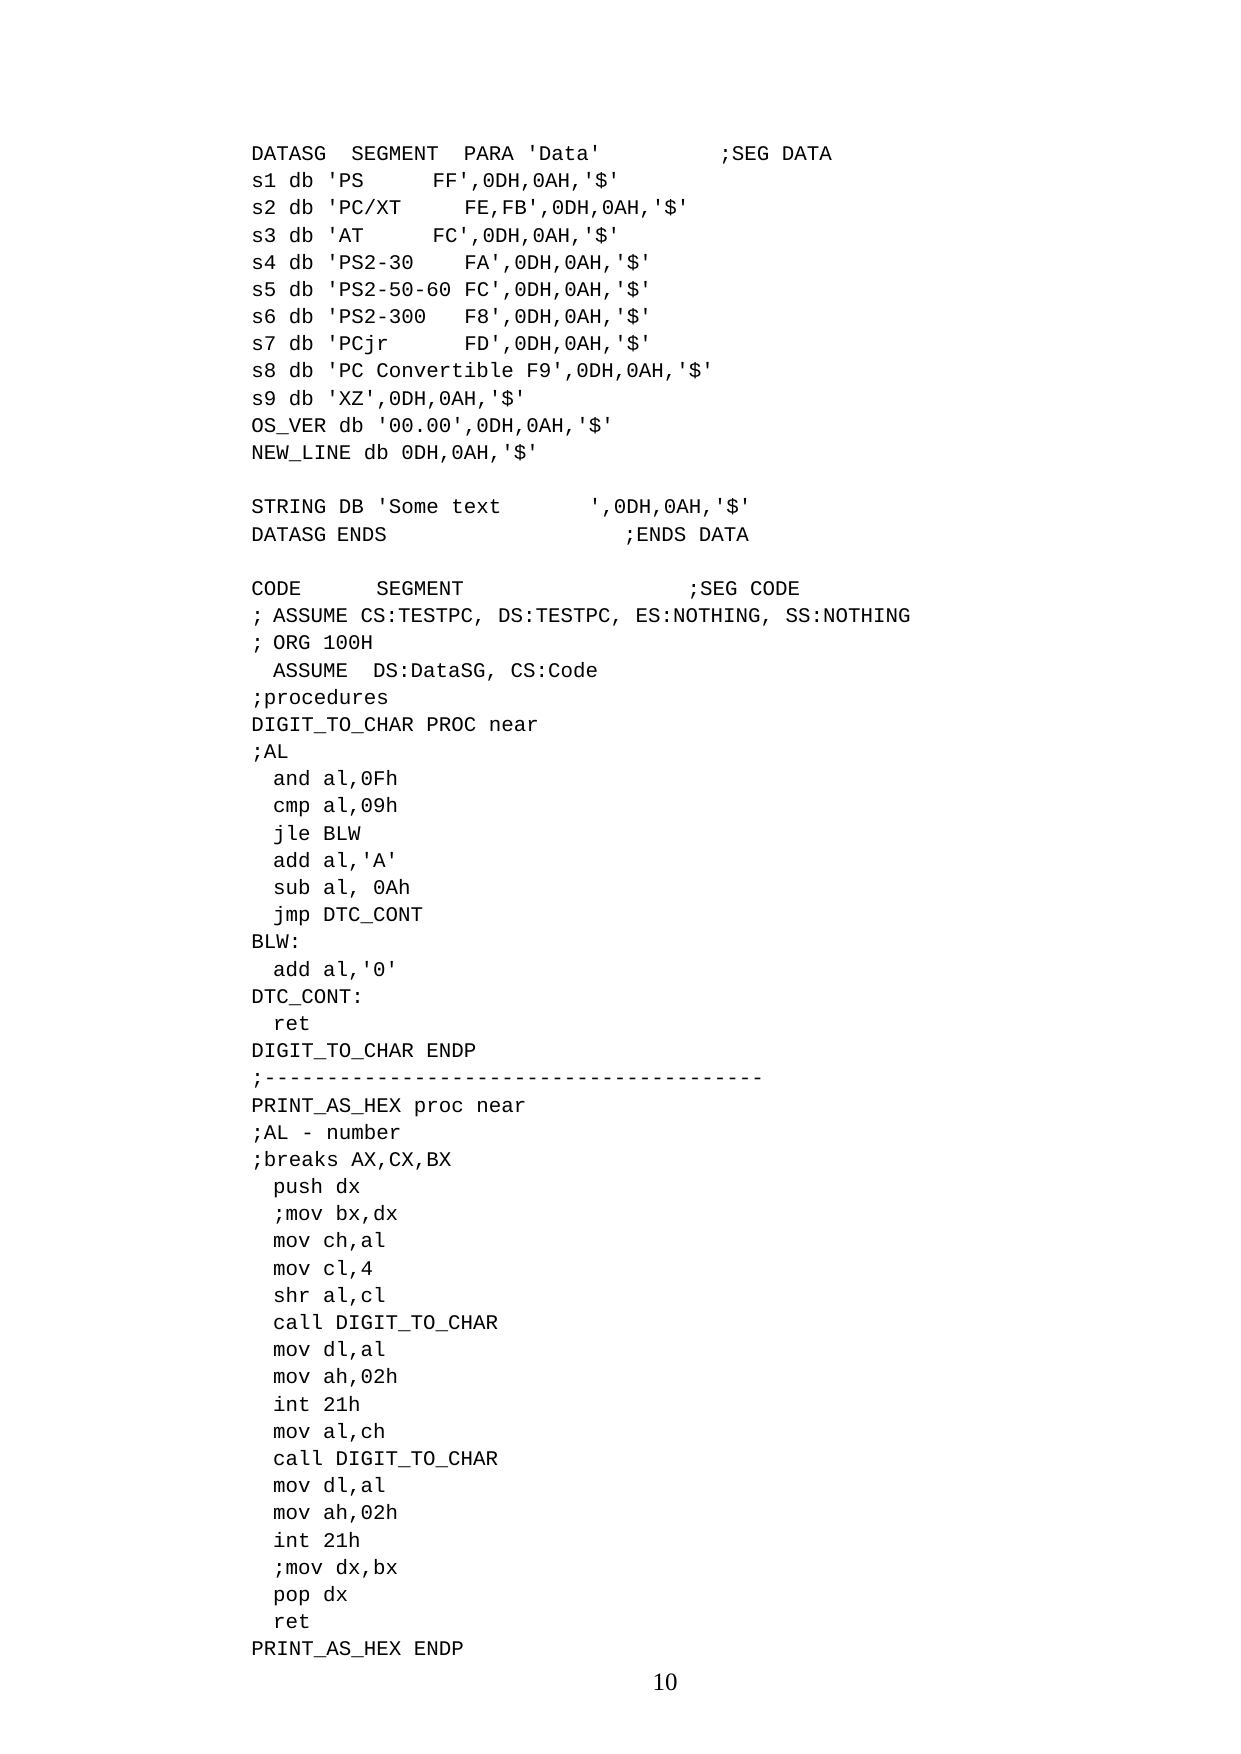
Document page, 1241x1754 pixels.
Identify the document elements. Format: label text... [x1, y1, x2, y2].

text mov al,ch [177, 1421, 1152, 1444]
text ;---------------------------------------- [177, 1067, 1152, 1091]
text jle BLW [177, 823, 1152, 846]
text s6 db 'PS2-300 F8',0DH,0AH,'$' [177, 306, 1152, 330]
text shr al,cl [177, 1285, 1152, 1308]
text PRINT_AS_HEX ENDP [177, 1638, 1152, 1662]
text ;mov dx,bx [177, 1557, 1152, 1580]
text ;mov bx,dx [177, 1203, 1152, 1227]
text int 21h [177, 1394, 1152, 1417]
text STRING DB 'Some text ',0DH,0AH,'$' [177, 496, 1152, 520]
text pop dx [177, 1584, 1152, 1608]
text ;breaks AX,CX,BX [177, 1149, 1152, 1173]
text s5 db 'PS2-50-60 FC',0DH,0AH,'$' [177, 279, 1152, 303]
text call DIGIT_TO_CHAR [177, 1448, 1152, 1472]
text NEW_LINE db 0DH,0AH,'$' [177, 442, 1152, 466]
text ASSUME DS:DataSG, CS:Code [177, 659, 1152, 683]
text mov dl,al [177, 1339, 1152, 1363]
text int 21h [177, 1529, 1152, 1553]
text ret [177, 1013, 1152, 1037]
text PRINT_AS_HEX proc near [177, 1094, 1152, 1118]
text s1 db 'PS FF',0DH,0AH,'$' [177, 170, 1152, 194]
text ; ORG 100H [177, 632, 1152, 656]
text ;AL [177, 741, 1152, 765]
text jmp DTC_CONT [177, 904, 1152, 928]
text ;procedures [177, 687, 1152, 710]
text s8 db 'PC Convertible F9',0DH,0AH,'$' [177, 361, 1152, 384]
text ret [177, 1611, 1152, 1635]
text mov dl,al [177, 1475, 1152, 1499]
text s4 db 'PS2-30 FA',0DH,0AH,'$' [177, 252, 1152, 275]
text s7 db 'PCjr FD',0DH,0AH,'$' [177, 333, 1152, 357]
text mov ah,02h [177, 1366, 1152, 1390]
text ; ASSUME CS:TESTPC, DS:TESTPC, ES:NOTHING, SS:NOTHING [177, 605, 1152, 629]
text ;AL - number [177, 1122, 1152, 1145]
text mov cl,4 [177, 1258, 1152, 1281]
text cmp al,09h [177, 796, 1152, 819]
text s2 db 'PC/XT FE,FB',0DH,0AH,'$' [177, 197, 1152, 221]
text OS_VER db '00.00',0DH,0AH,'$' [177, 415, 1152, 438]
text sub al, 0Ah [177, 877, 1152, 901]
text DATASG SEGMENT PARA 'Data' ;SEG DATA [177, 143, 1152, 167]
text and al,0Fh [177, 768, 1152, 792]
text push dx [177, 1176, 1152, 1200]
text DIGIT_TO_CHAR PROC near [177, 714, 1152, 738]
text mov ch,al [177, 1231, 1152, 1254]
text BLW: [177, 931, 1152, 955]
text CODE SEGMENT ;SEG CODE [177, 578, 1152, 602]
text s9 db 'XZ',0DH,0AH,'$' [177, 388, 1152, 411]
text s3 db 'AT FC',0DH,0AH,'$' [177, 224, 1152, 248]
text call DIGIT_TO_CHAR [177, 1312, 1152, 1336]
text mov ah,02h [177, 1502, 1152, 1526]
text add al,'A' [177, 850, 1152, 873]
text DATASG ENDS ;ENDS DATA [177, 524, 1152, 547]
text add al,'0' [177, 959, 1152, 982]
text DIGIT_TO_CHAR ENDP [177, 1040, 1152, 1064]
text DTC_CONT: [177, 986, 1152, 1009]
